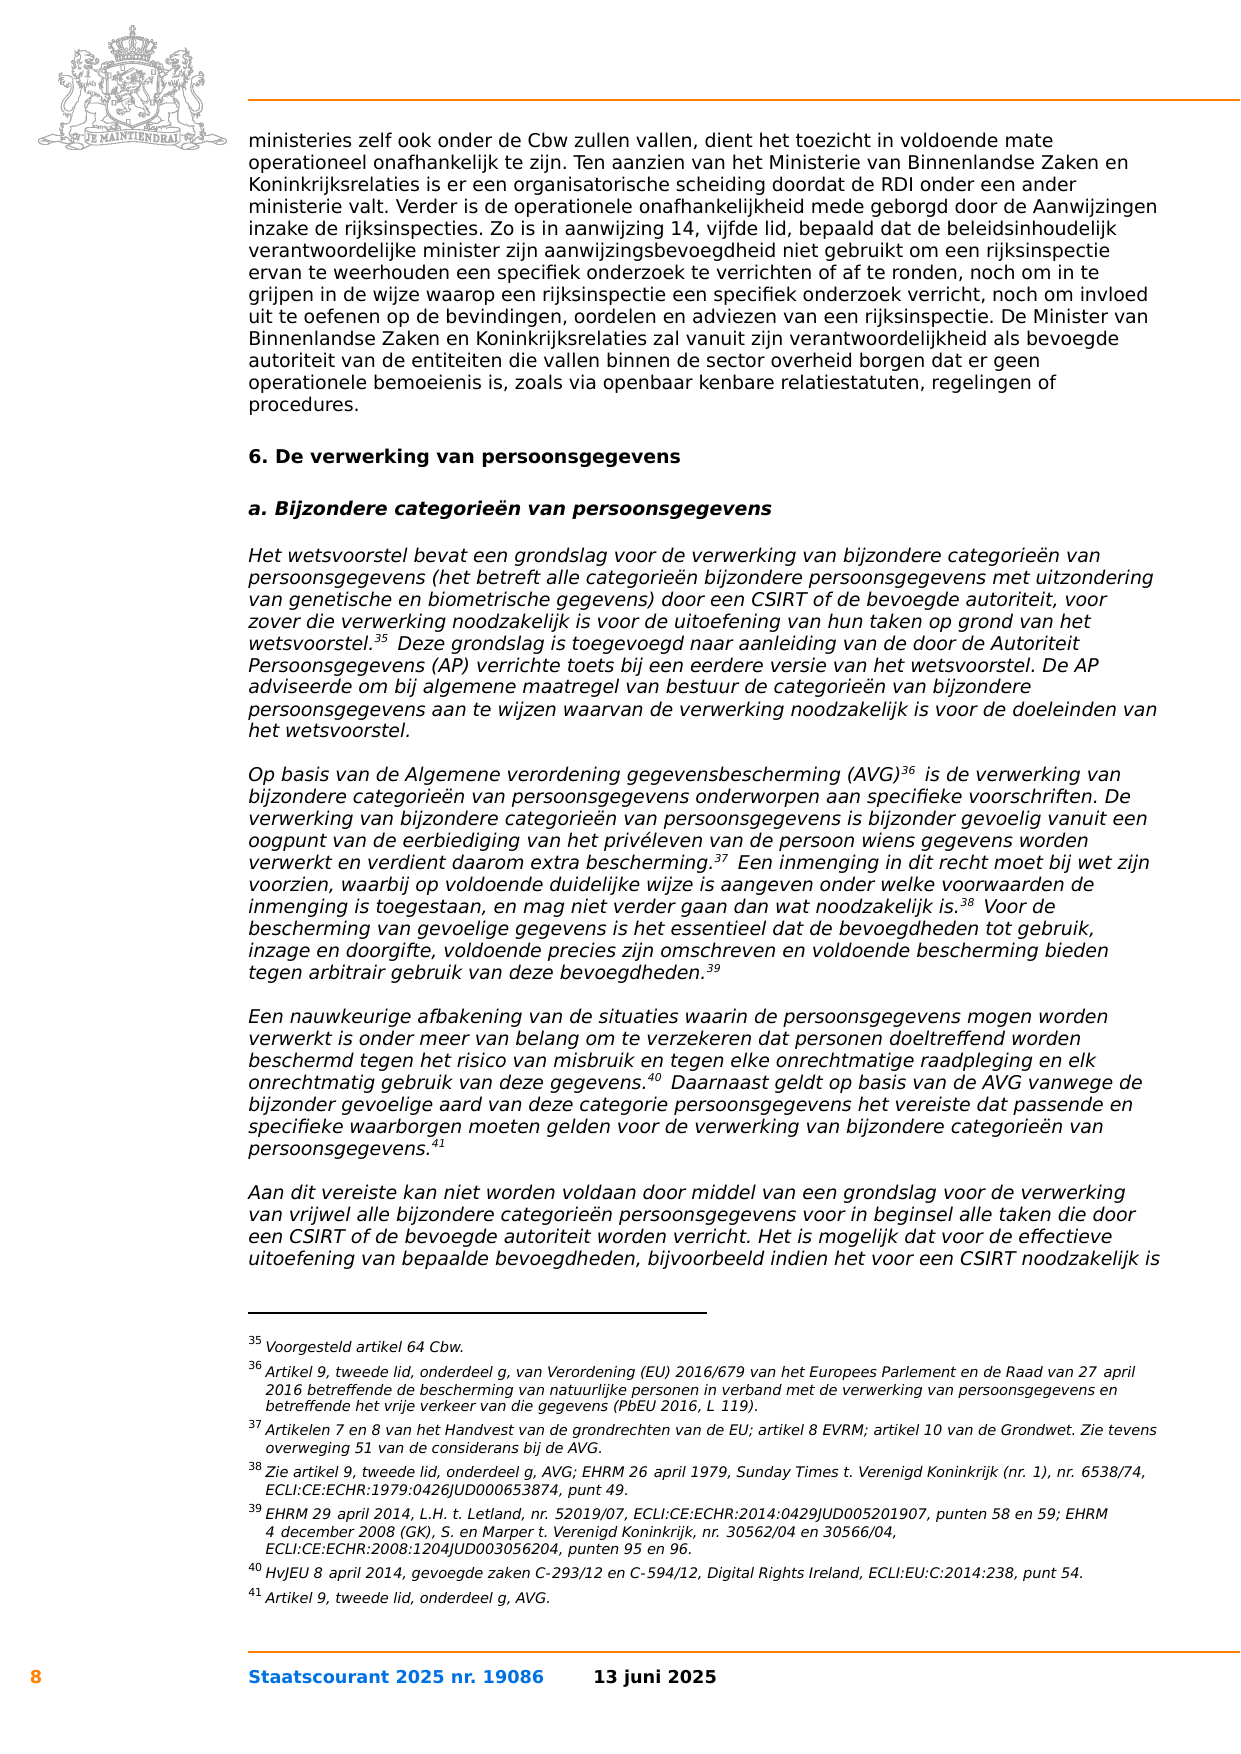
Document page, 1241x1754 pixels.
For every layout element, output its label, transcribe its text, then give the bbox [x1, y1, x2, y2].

picture [38, 25, 227, 150]
text HvJEU 8 april 2014, gevoegde zaken C‑293/12 en C‑594/12, Digital Rights Ireland, ECLI:EU:C:2014:238, punt 54. [248, 1561, 1163, 1583]
text Een nauwkeurige afbakening van de situaties waarin de persoonsgegevens mogen worden verwerkt is onder meer van belang om te verzekeren dat personen doeltreffend worden beschermd tegen het risico van misbruik en tegen elke onrechtmatige raadpleging en elk onrechtmatig gebruik van deze gegevens. Daarnaast geldt op basis van de AVG vanwege de bijzonder gevoelige aard van deze categorie persoonsgegevens het vereiste dat passende en specifieke waarborgen moeten gelden voor de verwerking van bijzondere categorieën van persoonsgegevens. [248, 1006, 1163, 1160]
text Op basis van de Algemene verordening gegevensbescherming (AVG) is de verwerking van bijzondere categorieën van persoonsgegevens onderworpen aan specifieke voorschriften. De verwerking van bijzondere categorieën van persoonsgegevens is bijzonder gevoelig vanuit een oogpunt van de eerbiediging van het privéleven van de persoon wiens gegevens worden verwerkt en verdient daarom extra bescherming. Een inmenging in dit recht moet bij wet zijn voorzien, waarbij op voldoende duidelijke wijze is aangeven onder welke voorwaarden de inmenging is toegestaan, en mag niet verder gaan dan wat noodzakelijk is. Voor de bescherming van gevoelige gegevens is het essentieel dat de bevoegdheden tot gebruik, inzage en doorgifte, voldoende precies zijn omschreven en voldoende bescherming bieden tegen arbitrair gebruik van deze bevoegdheden. [248, 764, 1163, 984]
text Artikel 9, tweede lid, onderdeel g, AVG. [248, 1586, 1163, 1608]
text EHRM 29 april 2014, L.H. t. Letland, nr. 52019/07, ECLI:CE:ECHR:2014:0429JUD005201907, punten 58 en 59; EHRM 4 december 2008 (GK), S. en Marper t. Verenigd Koninkrijk, nr. 30562/04 en 30566/04, ECLI:CE:ECHR:2008:1204JUD003056204, punten 95 en 96. [248, 1502, 1163, 1558]
text Voorgesteld artikel 64 Cbw. [248, 1334, 1163, 1357]
text Het wetsvoorstel bevat een grondslag voor de verwerking van bijzondere categorieën van persoonsgegevens (het betreft alle categorieën bijzondere persoonsgegevens met uitzondering van genetische en biometrische gegevens) door een CSIRT of de bevoegde autoriteit, voor zover die verwerking noodzakelijk is voor de uitoefening van hun taken op grond van het wetsvoorstel. Deze grondslag is toegevoegd naar aanleiding van de door de Autoriteit Persoonsgegevens (AP) verrichte toets bij een eerdere versie van het wetsvoorstel. De AP adviseerde om bij algemene maatregel van bestuur de categorieën van bijzondere persoonsgegevens aan te wijzen waarvan de verwerking noodzakelijk is voor de doeleinden van het wetsvoorstel. [248, 544, 1163, 742]
subtitle a. Bijzondere categorieën van persoonsgegevens [248, 498, 1163, 519]
text Artikel 9, tweede lid, onderdeel g, van Verordening (EU) 2016/679 van het Europees Parlement en de Raad van 27 april 2016 betreffende de bescherming van natuurlijke personen in verband met de verwerking van persoonsgegevens en betreffende het vrije verkeer van die gegevens (PbEU 2016, L 119). [248, 1359, 1163, 1415]
text Aan dit vereiste kan niet worden voldaan door middel van een grondslag voor de verwerking van vrijwel alle bijzondere categorieën persoonsgegevens voor in beginsel alle taken die door een CSIRT of de bevoegde autoriteit worden verricht. Het is mogelijk dat voor de effectieve uitoefening van bepaalde bevoegdheden, bijvoorbeeld indien het voor een CSIRT noodzakelijk is [248, 1182, 1163, 1269]
text Artikelen 7 en 8 van het Handvest van de grondrechten van de EU; artikel 8 EVRM; artikel 10 van de Grondwet. Zie tevens overweging 51 van de considerans bij de AVG. [248, 1418, 1163, 1457]
subtitle 6. De verwerking van persoonsgegevens [248, 446, 1163, 468]
text ministeries zelf ook onder de Cbw zullen vallen, dient het toezicht in voldoende mate operationeel onafhankelijk te zijn. Ten aanzien van het Ministerie van Binnenlandse Zaken en Koninkrijksrelaties is er een organisatorische scheiding doordat de RDI onder een ander ministerie valt. Verder is de operationele onafhankelijkheid mede geborgd door de Aanwijzingen inzake de rijksinspecties. Zo is in aanwijzing 14, vijfde lid, bepaald dat de beleidsinhoudelijk verantwoordelijke minister zijn aanwijzingsbevoegdheid niet gebruikt om een rijksinspectie ervan te weerhouden een specifiek onderzoek te verrichten of af te ronden, noch om in te grijpen in de wijze waarop een rijksinspectie een specifiek onderzoek verricht, noch om invloed uit te oefenen op de bevindingen, oordelen en adviezen van een rijksinspectie. De Minister van Binnenlandse Zaken en Koninkrijksrelaties zal vanuit zijn verantwoordelijkheid als bevoegde autoriteit van de entiteiten die vallen binnen de sector overheid borgen dat er geen operationele bemoeienis is, zoals via openbaar kenbare relatiestatuten, regelingen of procedures. [248, 130, 1163, 416]
text Zie artikel 9, tweede lid, onderdeel g, AVG; EHRM 26 april 1979, Sunday Times t. Verenigd Koninkrijk (nr. 1), nr. 6538/74, ECLI:CE:ECHR:1979:0426JUD000653874, punt 49. [248, 1460, 1163, 1499]
